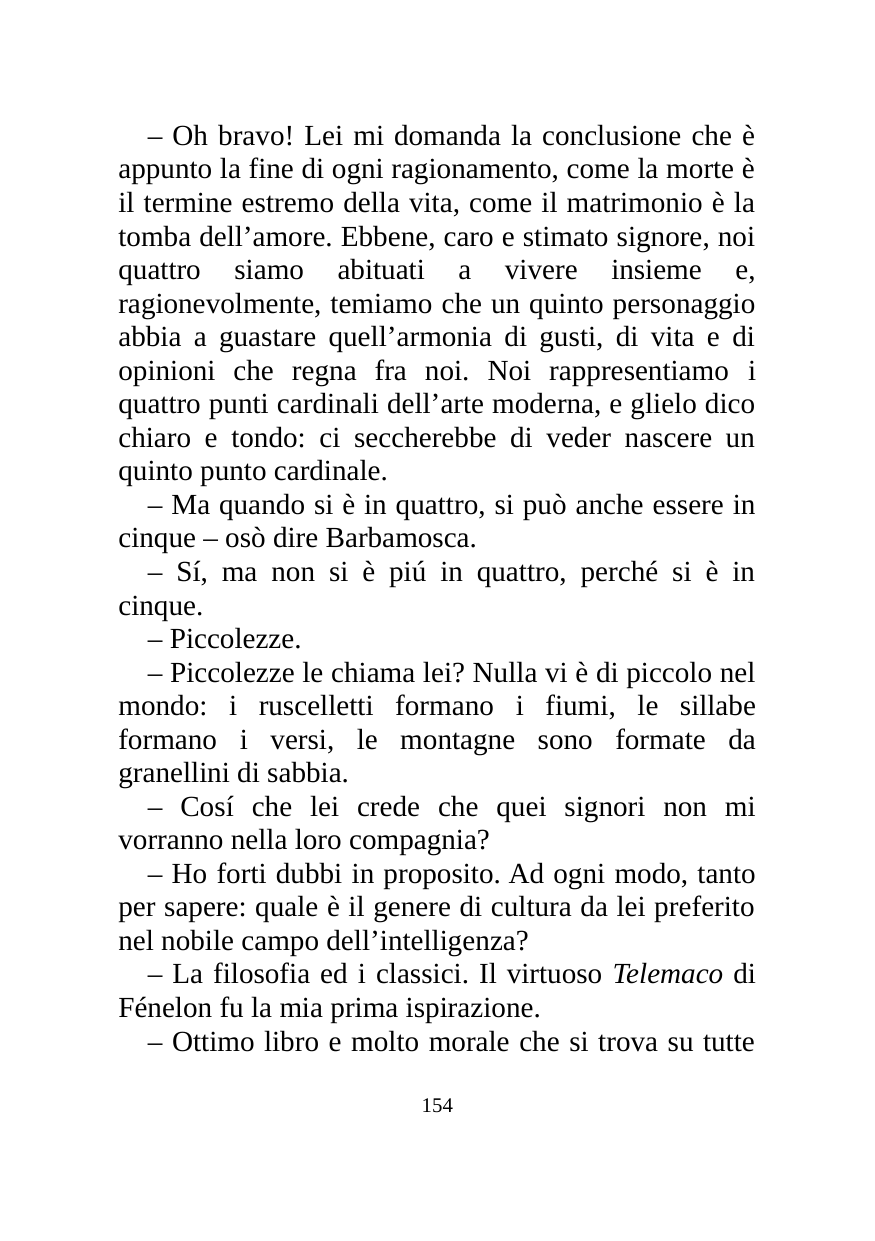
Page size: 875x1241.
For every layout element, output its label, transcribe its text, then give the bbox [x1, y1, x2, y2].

text ‒ La filosofia ed i classici. Il virtuoso Telemaco di Fénelon fu la mia prima ispirazione. [118, 957, 756, 1024]
text ‒ Sí, ma non si è piú in quattro, perché si è in cinque. [118, 554, 756, 621]
text ‒ Cosí che lei crede che quei signori non mi vorranno nella loro compagnia? [118, 789, 756, 856]
text ‒ Piccolezze. [118, 621, 756, 655]
text ‒ Oh bravo! Lei mi domanda la conclusione che è appunto la fine di ogni ragionamento, come la morte è il termine estremo della vita, come il matrimonio è la tomba dell’amore. Ebbene, caro e stimato signore, noi quattro siamo abituati a vivere insieme e, ragionevolmente, temiamo che un quinto personaggio abbia a guastare quell’armonia di gusti, di vita e di opinioni che regna fra noi. Noi rappresentiamo i quattro punti cardinali dell’arte moderna, e glielo dico chiaro e tondo: ci seccherebbe di veder nascere un quinto punto cardinale. [118, 118, 756, 487]
text ‒ Piccolezze le chiama lei? Nulla vi è di piccolo nel mondo: i ruscelletti formano i fiumi, le sillabe formano i versi, le montagne sono formate da granellini di sabbia. [118, 655, 756, 789]
text ‒ Ho forti dubbi in proposito. Ad ogni modo, tanto per sapere: quale è il genere di cultura da lei preferito nel nobile campo dell’intelligenza? [118, 856, 756, 957]
text ‒ Ma quando si è in quattro, si può anche essere in cinque ‒ osò dire Barbamosca. [118, 487, 756, 554]
text ‒ Ottimo libro e molto morale che si trova su tutte [118, 1024, 756, 1057]
